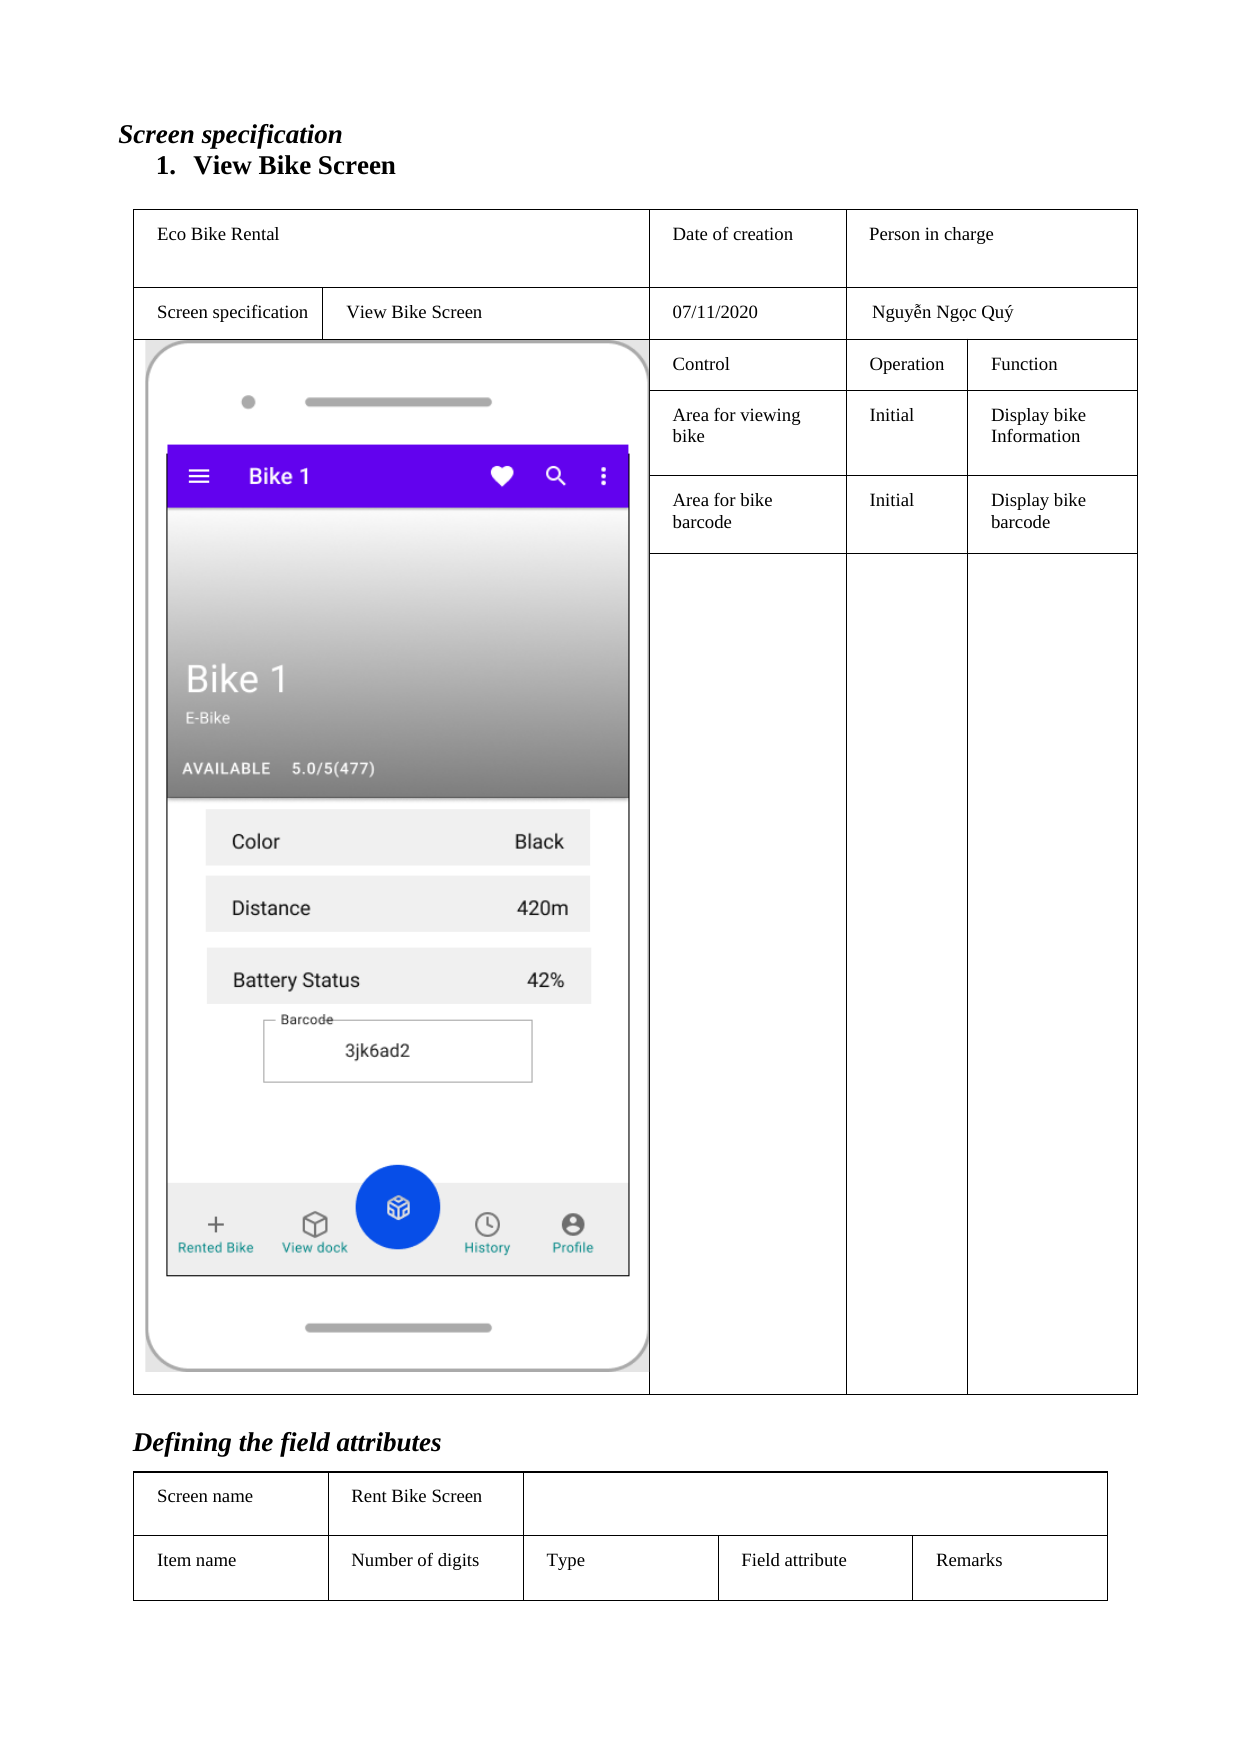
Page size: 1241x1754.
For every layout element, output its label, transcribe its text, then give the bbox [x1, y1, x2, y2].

table_cell Function [968, 340, 1137, 390]
table_cell Number of digits [329, 1536, 523, 1599]
table_cell [650, 554, 846, 1393]
table_cell Nguyễn Ngọc Quý [847, 288, 1137, 338]
table_cell 07/11/2020 [650, 288, 846, 338]
table_cell Area for viewing bike [650, 391, 846, 475]
table_cell Field attribute [719, 1536, 912, 1599]
text Defining the field attributes [133, 1426, 1122, 1457]
table_cell Screen specification [134, 288, 322, 338]
table_cell Type [524, 1536, 718, 1599]
table_header [524, 1473, 1107, 1535]
table_cell Initial [847, 391, 967, 475]
table_cell Operation [847, 340, 967, 390]
table_cell Area for bike barcode [650, 476, 846, 553]
table_header Screen name [134, 1473, 328, 1535]
table_cell Control [650, 340, 846, 390]
table_cell [847, 554, 967, 1393]
table_cell Initial [847, 476, 967, 553]
subtitle Screen specification [118, 118, 1122, 149]
picture [145, 340, 650, 1372]
table_header Person in charge [847, 210, 1137, 287]
subtitle View Bike Screen [156, 149, 1122, 180]
table_cell Display bike Information [968, 391, 1137, 475]
table_header Rent Bike Screen [329, 1473, 523, 1535]
table_header Eco Bike Rental [134, 210, 649, 287]
table_cell Remarks [913, 1536, 1107, 1599]
table_cell View Bike Screen [323, 288, 649, 338]
table_cell Display bike barcode [968, 476, 1137, 553]
table_cell Item name [134, 1536, 328, 1599]
table_cell [968, 554, 1137, 1393]
table_header Date of creation [650, 210, 846, 287]
table_cell [134, 340, 649, 1393]
